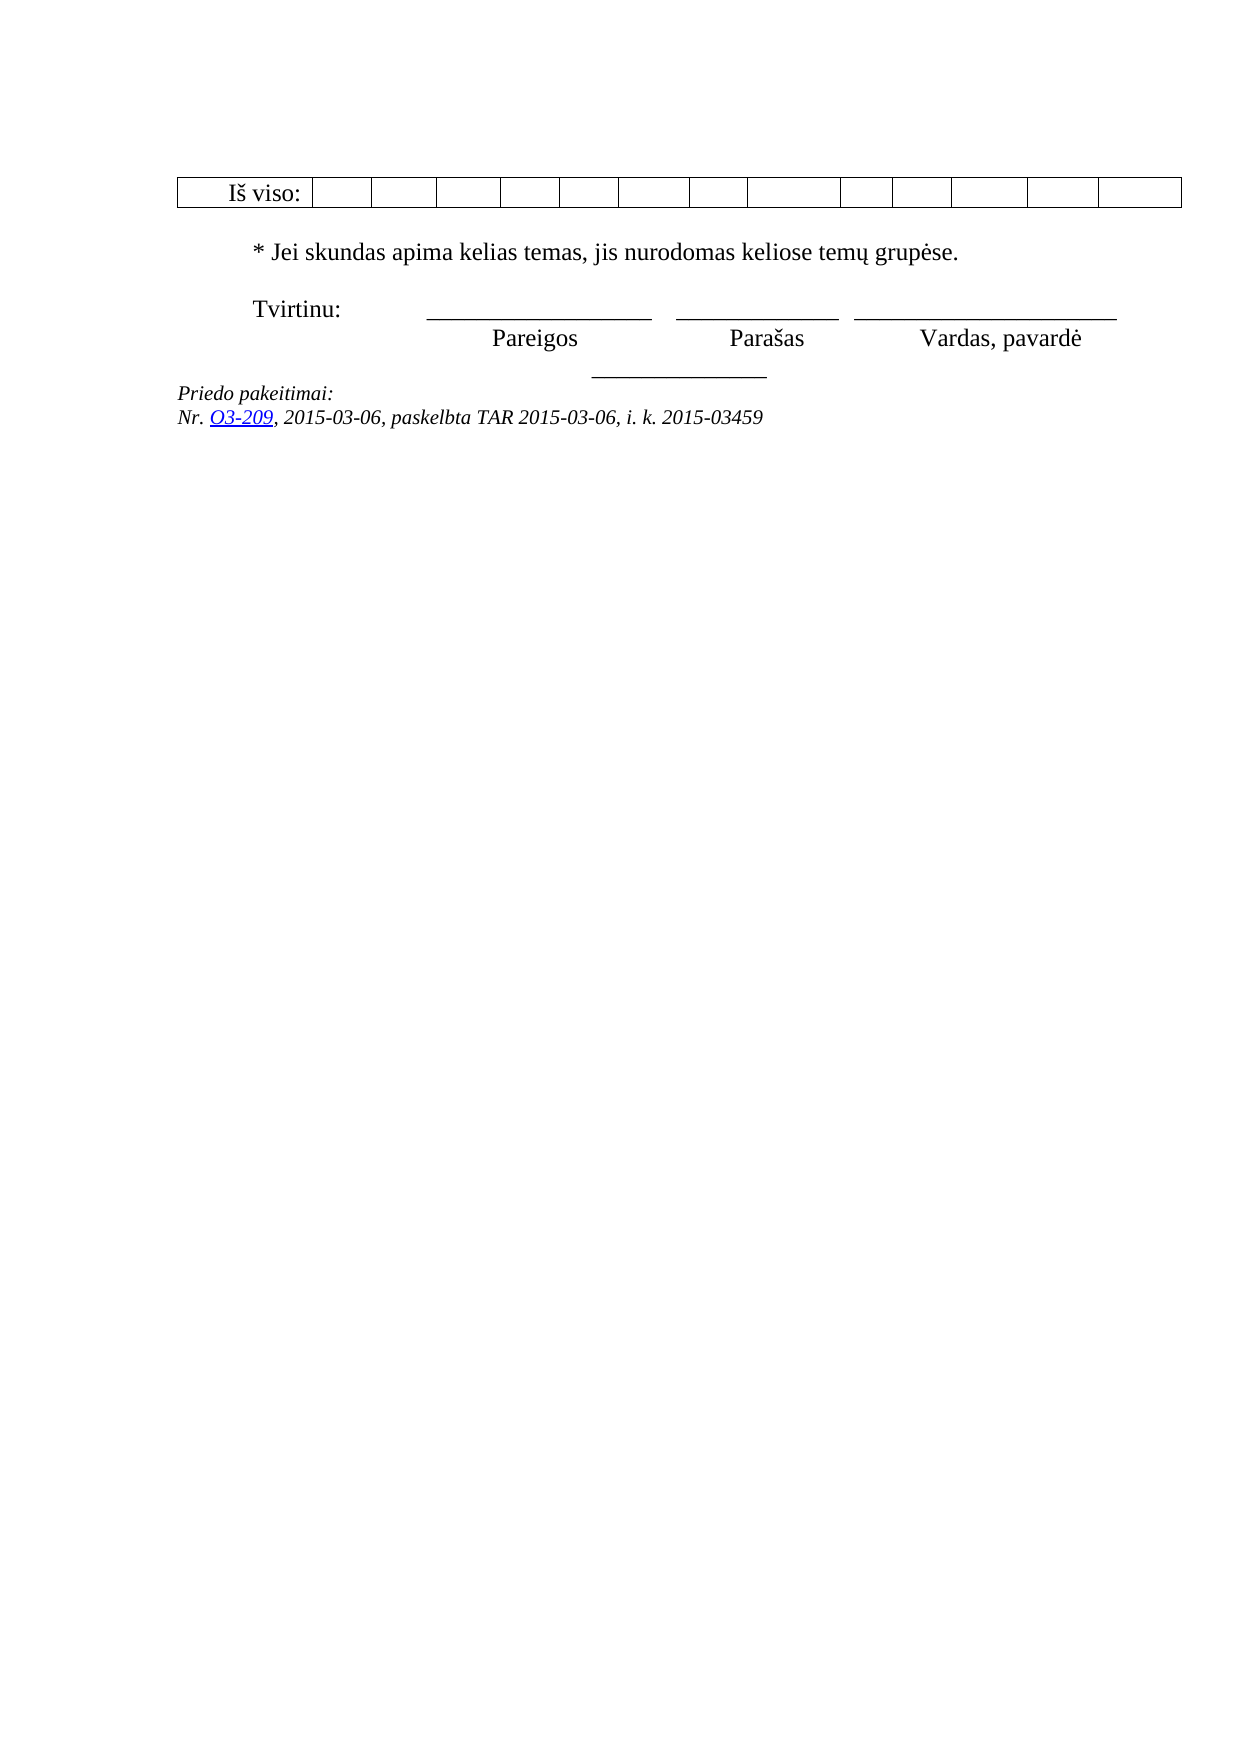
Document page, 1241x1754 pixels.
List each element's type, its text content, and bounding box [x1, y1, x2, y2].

text Nr. O3-209, 2015-03-06, paskelbta TAR 2015-03-06, i. k. 2015-03459 [177, 404, 1181, 429]
table_cell [313, 178, 371, 207]
table_cell Iš viso: [178, 178, 312, 207]
table_cell [748, 178, 840, 207]
table_cell [619, 178, 689, 207]
table_cell [841, 178, 892, 207]
table_cell [1099, 178, 1181, 207]
text Tvirtinu: __________________ _____________ _____________________ [177, 294, 1181, 323]
table_cell [501, 178, 559, 207]
text ______________ [177, 352, 1181, 381]
table_cell [372, 178, 436, 207]
table_cell [952, 178, 1027, 207]
text Priedo pakeitimai: [177, 381, 1181, 404]
table_cell [893, 178, 951, 207]
table_cell [1028, 178, 1098, 207]
table_cell [560, 178, 618, 207]
table_cell [437, 178, 500, 207]
text * Jei skundas apima kelias temas, jis nurodomas keliose temų grupėse. [177, 237, 1181, 266]
text Pareigos Parašas Vardas, pavardė [177, 323, 1181, 352]
table_cell [690, 178, 747, 207]
